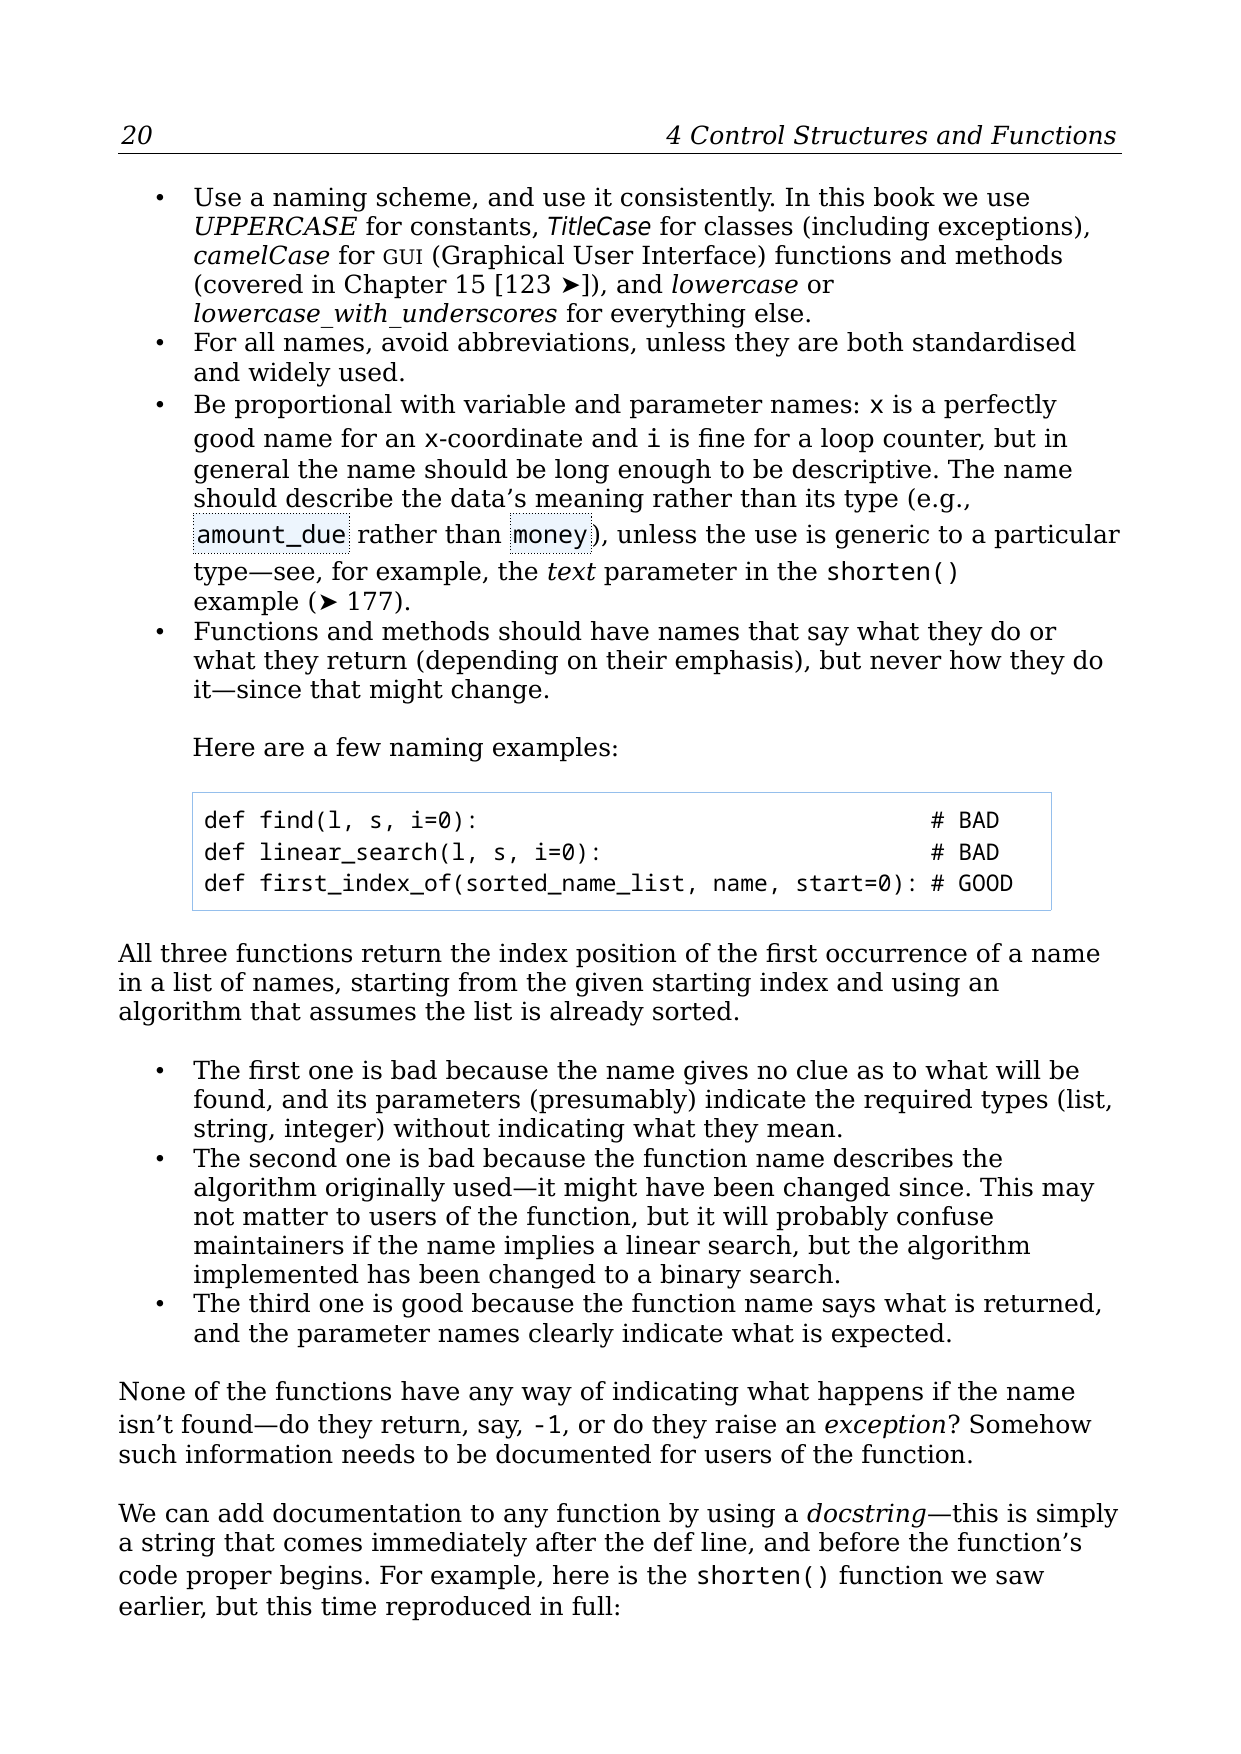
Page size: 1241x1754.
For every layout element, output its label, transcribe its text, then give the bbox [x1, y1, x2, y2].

text def first_index_of(sorted_name_list, name, start=0): # GOOD [193, 855, 1051, 910]
list Functions and methods should have names that say what they do or what they return (depending on their emphasis), but never how they do it—since that might change. [156, 617, 1122, 704]
text We can add documentation to any function by using a docstring—this is simply a string that comes immediately after the def line, and before the function’s code proper begins. For example, here is the shorten() function we saw earlier, but this time reproduced in full: [118, 1499, 1122, 1621]
list Use a naming scheme, and use it consistently. In this book we use UPPERCASE for constants, TitleCase for classes (including exceptions), camelCase for gui (Graphical User Interface) functions and methods (covered in Chapter 15 [123 ➤]), and lowercase or lowercase_with_underscores for everything else. [156, 183, 1122, 328]
text All three functions return the index position of the first occurrence of a name in a list of names, starting from the given starting index and using an algorithm that assumes the list is already sorted. [118, 939, 1122, 1027]
list The first one is bad because the name gives no clue as to what will be found, and its parameters (presumably) indicate the required types (list, string, integer) without indicating what they mean. [156, 1056, 1122, 1144]
list Be proportional with variable and parameter names: x is a perfectly good name for an x-coordinate and i is fine for a loop counter, but in general the name should be long enough to be descriptive. The name should describe the data’s meaning rather than its type (e.g., amount_due rather than money), unless the use is generic to a particular type—see, for example, the text parameter in the shorten() example (➤ 177). [156, 387, 1122, 617]
text None of the functions have any way of indicating what happens if the name isn’t found—do they return, say, -1, or do they raise an exception? Somehow such information needs to be documented for users of the function. [118, 1377, 1122, 1470]
list For all names, avoid abbreviations, unless they are both standardised and widely used. [156, 328, 1122, 387]
list The third one is good because the function name says what is returned, and the parameter names clearly indicate what is expected. [156, 1289, 1122, 1348]
text def find(l, s, i=0): # BAD [193, 793, 1051, 823]
text Here are a few naming examples: [192, 734, 1122, 763]
list The second one is bad because the function name describes the algorithm originally used—it might have been changed since. This may not matter to users of the function, but it will probably confuse maintainers if the name implies a linear search, but the algorithm implemented has been changed to a binary search. [156, 1144, 1122, 1289]
text def linear_search(l, s, i=0): # BAD [193, 823, 1051, 855]
